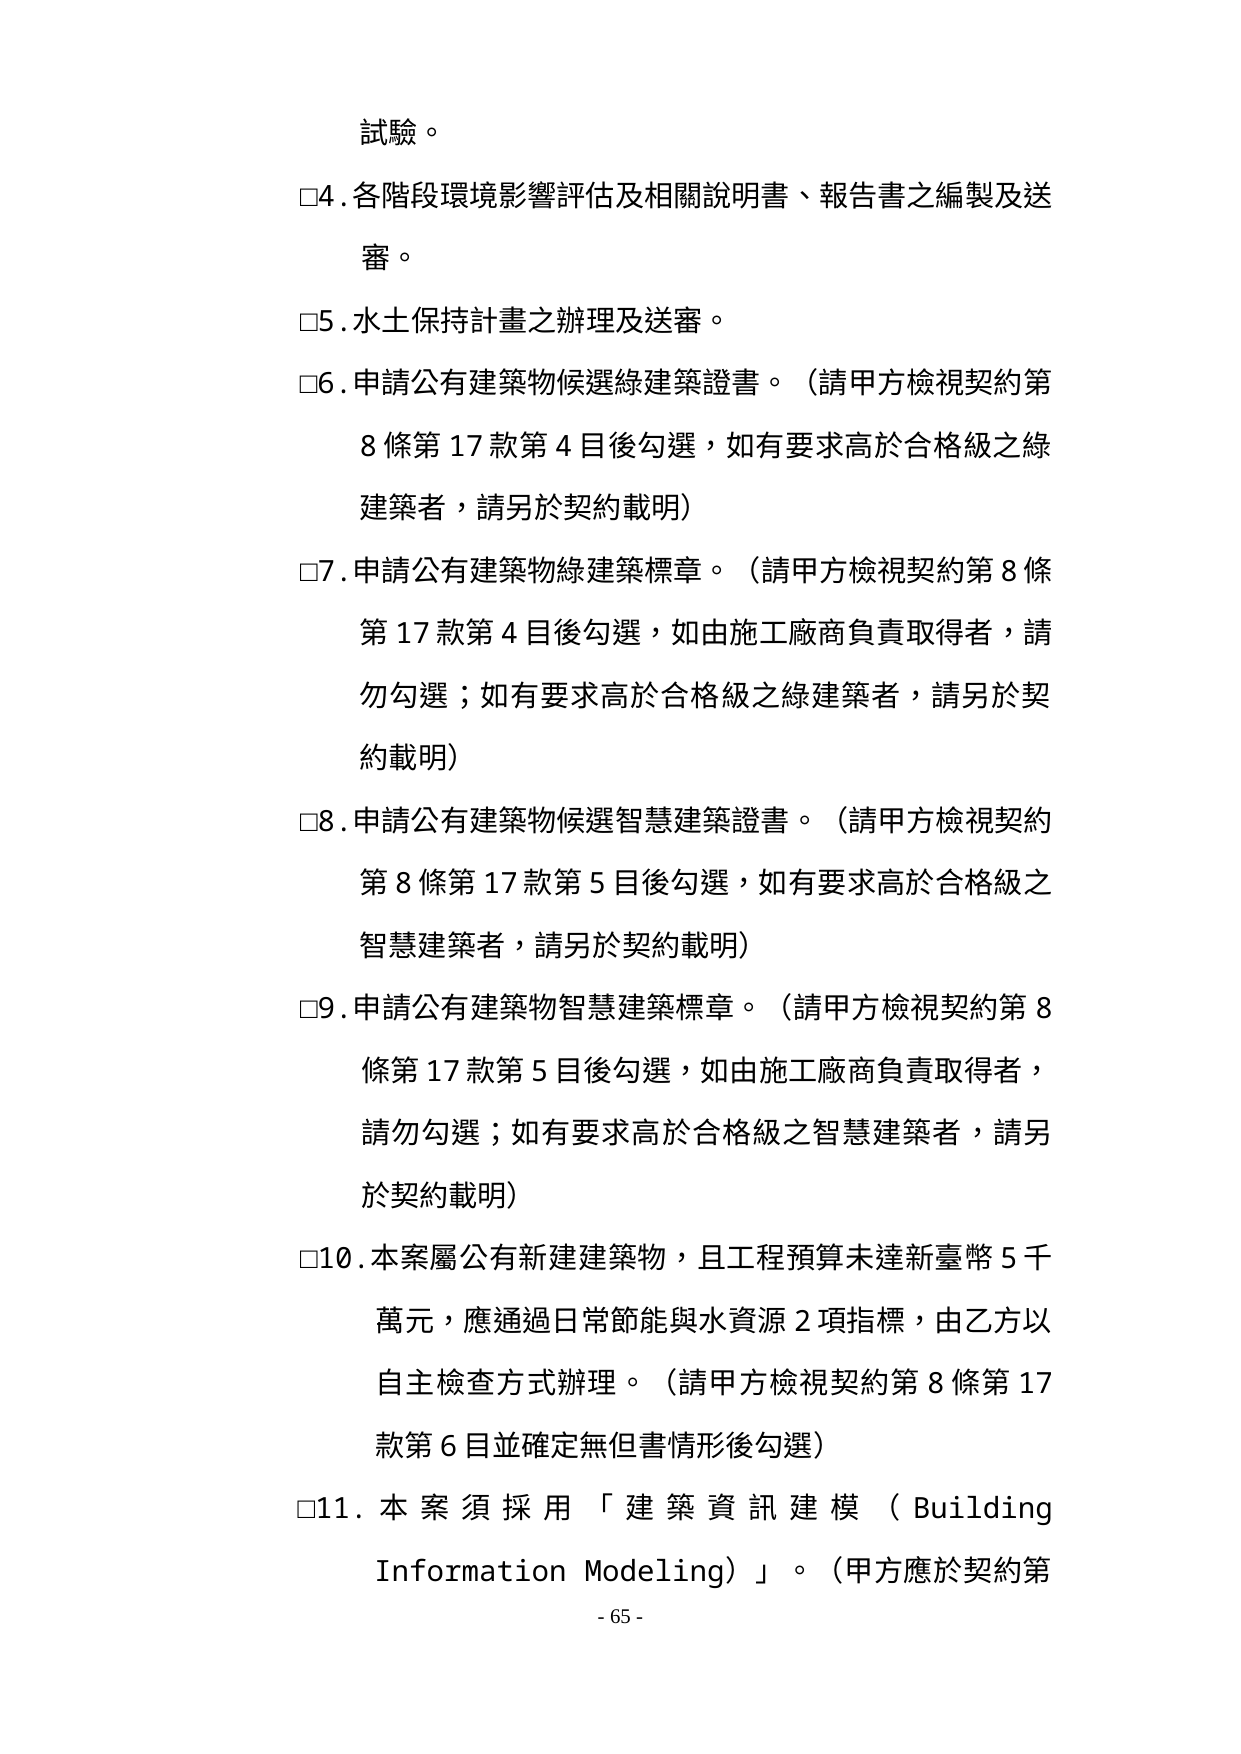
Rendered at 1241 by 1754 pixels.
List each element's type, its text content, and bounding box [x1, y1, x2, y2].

text 試驗。 [299, 89, 1053, 152]
text □11.本案須採用「建築資訊建模（Building Information Modeling）」。（甲方應於契約第 [297, 1464, 1053, 1589]
text □5.水土保持計畫之辦理及送審。 [300, 277, 1053, 339]
text □7.申請公有建築物綠建築標章。（請甲方檢視契約第8條第17款第4目後勾選，如由施工廠商負責取得者，請勿勾選；如有要求高於合格級之綠建築者，請另於契約載明） [300, 527, 1053, 777]
text □10.本案屬公有新建建築物，且工程預算未達新臺幣5千萬元，應通過日常節能與水資源2項指標，由乙方以自主檢查方式辦理。（請甲方檢視契約第8條第17款第6目並確定無但書情形後勾選） [300, 1214, 1053, 1464]
text □6.申請公有建築物候選綠建築證書。（請甲方檢視契約第8條第17款第4目後勾選，如有要求高於合格級之綠建築者，請另於契約載明） [299, 339, 1053, 527]
text □4.各階段環境影響評估及相關說明書、報告書之編製及送審。 [300, 152, 1053, 277]
text □8.申請公有建築物候選智慧建築證書。（請甲方檢視契約第8條第17款第5目後勾選，如有要求高於合格級之智慧建築者，請另於契約載明） [300, 777, 1053, 964]
text □9.申請公有建築物智慧建築標章。（請甲方檢視契約第8條第17款第5目後勾選，如由施工廠商負責取得者，請勿勾選；如有要求高於合格級之智慧建築者，請另於契約載明） [300, 964, 1053, 1214]
